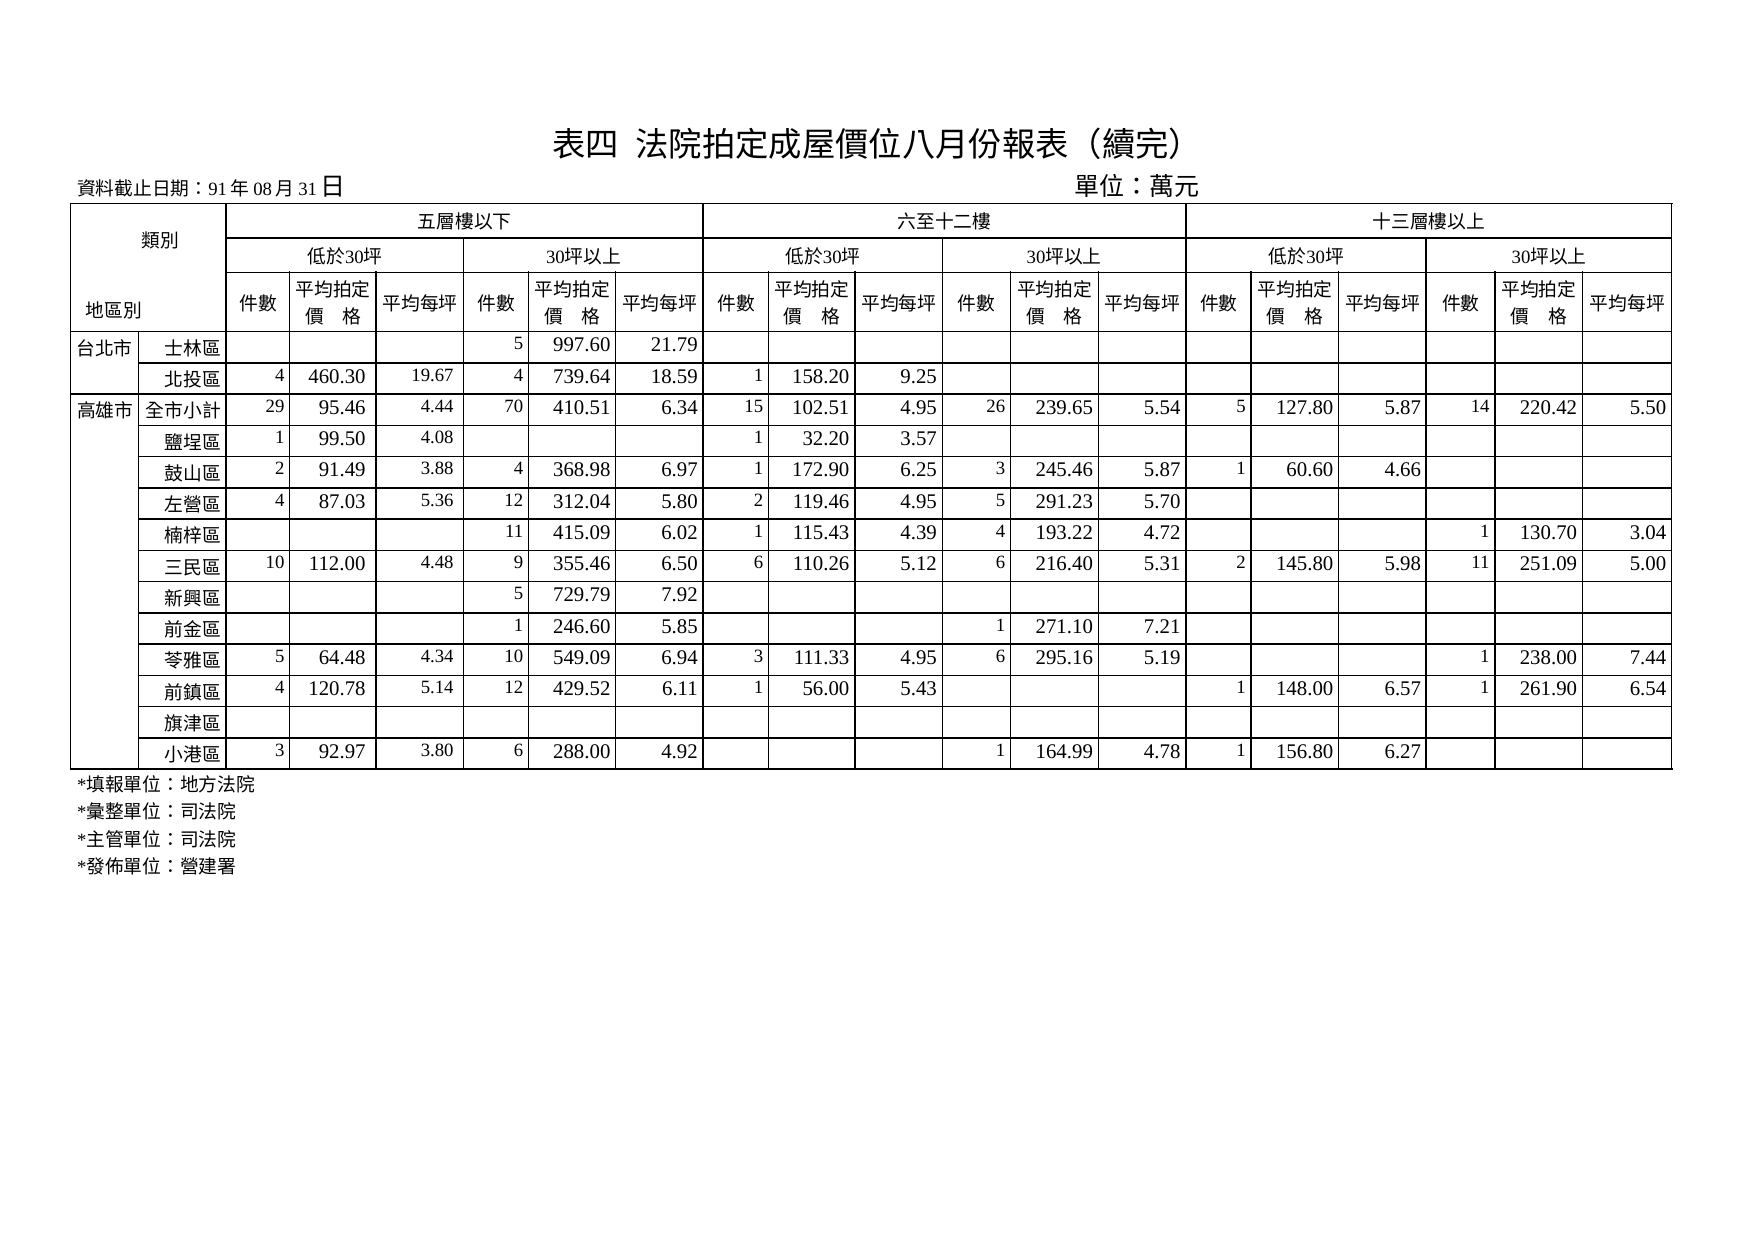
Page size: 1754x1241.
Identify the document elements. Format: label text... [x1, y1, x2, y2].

table_cell [1339, 582, 1425, 612]
table_cell 平均拍定價 格 [1252, 273, 1338, 331]
table_cell 平均每坪 [1099, 273, 1185, 331]
table_cell [1187, 332, 1250, 362]
table_cell [71, 737, 138, 768]
table_cell [377, 614, 463, 643]
table_cell 新興區 [139, 582, 225, 612]
table_cell 216.40 [1011, 551, 1098, 581]
table_cell 5 [943, 489, 1010, 518]
table_cell [227, 520, 289, 549]
table_cell 台北市 [71, 332, 138, 362]
table_cell [1252, 645, 1338, 674]
table_cell 30坪以上 [943, 239, 1185, 271]
table_cell 239.65 [1011, 395, 1098, 424]
table_cell 左營區 [139, 489, 225, 518]
table_cell [1583, 739, 1671, 768]
table_cell [1339, 707, 1425, 737]
table_cell 5 [227, 645, 289, 674]
table_cell [1252, 332, 1338, 362]
table_cell [71, 612, 138, 643]
table_cell [616, 707, 702, 737]
table_cell [1099, 426, 1185, 456]
table_cell [856, 739, 942, 768]
table_cell 5.19 [1099, 645, 1185, 674]
table_cell 148.00 [1252, 676, 1338, 706]
table_cell [464, 707, 528, 737]
table_cell 119.46 [769, 489, 854, 518]
table_cell 5.80 [616, 489, 702, 518]
table_cell 6 [704, 551, 768, 581]
table_cell [1496, 739, 1582, 768]
table_cell 429.52 [529, 676, 615, 706]
table_cell [1011, 332, 1098, 362]
table_cell 5.54 [1099, 395, 1185, 424]
table_cell [704, 582, 768, 612]
table_cell 271.10 [1011, 614, 1098, 643]
table_cell 平均每坪 [856, 273, 942, 331]
table_cell [704, 332, 768, 362]
table_cell 1 [227, 426, 289, 456]
table_cell 30坪以上 [464, 239, 702, 271]
table_cell [769, 614, 854, 643]
table_cell 平均拍定價 格 [290, 273, 375, 331]
table_cell [1339, 426, 1425, 456]
table_cell 11 [464, 520, 528, 549]
table_cell 5 [1187, 395, 1250, 424]
table_cell 99.50 [290, 426, 375, 456]
table_cell 10 [464, 645, 528, 674]
table_cell [1339, 332, 1425, 362]
table_cell 9 [464, 551, 528, 581]
text 表四 法院拍定成屋價位八月份報表（續完） [77, 118, 1677, 166]
table_cell 368.98 [529, 457, 615, 487]
table_cell [1099, 582, 1185, 612]
table_cell 245.46 [1011, 457, 1098, 487]
table_cell 低於30坪 [704, 239, 942, 271]
table_cell 91.49 [290, 457, 375, 487]
table_cell 92.97 [290, 739, 375, 768]
table_cell 111.33 [769, 645, 854, 674]
table_cell 4.08 [377, 426, 463, 456]
table_cell 95.46 [290, 395, 375, 424]
table_cell 5.14 [377, 676, 463, 706]
table_cell 1 [1427, 520, 1494, 549]
table_cell 12 [464, 676, 528, 706]
table_cell 4.78 [1099, 739, 1185, 768]
table_cell [71, 706, 138, 737]
table_cell [1496, 364, 1582, 393]
table_cell 楠梓區 [139, 520, 225, 549]
table_cell [1427, 582, 1494, 612]
table_cell [769, 332, 854, 362]
table_cell 件數 [1187, 273, 1250, 331]
table_cell [377, 582, 463, 612]
table_cell [704, 614, 768, 643]
table_cell 2 [1187, 551, 1250, 581]
table_cell 1 [1187, 676, 1250, 706]
table_cell [704, 707, 768, 737]
table_cell 220.42 [1496, 395, 1582, 424]
table_cell 1 [1427, 645, 1494, 674]
table_cell [1187, 364, 1250, 393]
table_cell 5.12 [856, 551, 942, 581]
table_cell 6 [943, 645, 1010, 674]
table_cell 件數 [227, 273, 289, 331]
table_cell [1187, 614, 1250, 643]
table_cell 156.80 [1252, 739, 1338, 768]
table_cell 6.54 [1583, 676, 1671, 706]
table_cell 158.20 [769, 364, 854, 393]
table_cell 4.95 [856, 489, 942, 518]
table_cell [290, 582, 375, 612]
table_header 類別 地區別 [71, 204, 225, 331]
table_cell 3.88 [377, 457, 463, 487]
table_cell 低於30坪 [227, 239, 463, 271]
table_cell 5.87 [1339, 395, 1425, 424]
text *填報單位：地方法院 [77, 770, 1677, 797]
table_cell 5.87 [1099, 457, 1185, 487]
table_cell 5 [464, 582, 528, 612]
table_cell [227, 332, 289, 362]
table_cell 193.22 [1011, 520, 1098, 549]
table_cell 355.46 [529, 551, 615, 581]
table_cell 旗津區 [139, 707, 225, 737]
table_cell 164.99 [1011, 739, 1098, 768]
table_cell 全市小計 [139, 395, 225, 424]
table_cell [1427, 739, 1494, 768]
table_cell 6.97 [616, 457, 702, 487]
table_cell [704, 739, 768, 768]
table_cell 三民區 [139, 551, 225, 581]
table_cell 4.34 [377, 645, 463, 674]
table_cell [1252, 426, 1338, 456]
table_cell 997.60 [529, 332, 615, 362]
table_header 六至十二樓 [704, 204, 1185, 237]
table_cell [1099, 364, 1185, 393]
table_cell 288.00 [529, 739, 615, 768]
table_cell 4.72 [1099, 520, 1185, 549]
table_cell 6.02 [616, 520, 702, 549]
table_cell [856, 582, 942, 612]
table_cell 5.50 [1583, 395, 1671, 424]
table_cell [71, 643, 138, 674]
table_cell 4.92 [616, 739, 702, 768]
table_cell 5.98 [1339, 551, 1425, 581]
table_cell 4.95 [856, 645, 942, 674]
table_cell 5.70 [1099, 489, 1185, 518]
table_cell 4.48 [377, 551, 463, 581]
table_cell 26 [943, 395, 1010, 424]
table_cell 30坪以上 [1427, 239, 1671, 271]
table_cell 6.57 [1339, 676, 1425, 706]
table_cell [1583, 457, 1671, 487]
table_cell 件數 [704, 273, 768, 331]
table_cell [943, 364, 1010, 393]
table_cell [1339, 520, 1425, 549]
table_cell [769, 739, 854, 768]
table_cell 18.59 [616, 364, 702, 393]
table_cell 460.30 [290, 364, 375, 393]
table_cell [1339, 364, 1425, 393]
table_cell 2 [704, 489, 768, 518]
table_cell 32.20 [769, 426, 854, 456]
table_cell 5.36 [377, 489, 463, 518]
table_cell [377, 332, 463, 362]
table_cell [943, 707, 1010, 737]
table_cell [1496, 332, 1582, 362]
table_cell 4.95 [856, 395, 942, 424]
table_cell [1583, 332, 1671, 362]
table_cell [1583, 489, 1671, 518]
table_cell [1252, 707, 1338, 737]
table_cell 3 [227, 739, 289, 768]
table_cell 平均拍定價 格 [1011, 273, 1098, 331]
table_cell 高雄市 [71, 395, 138, 424]
table_cell 87.03 [290, 489, 375, 518]
table_cell [943, 676, 1010, 706]
table_cell 鼓山區 [139, 457, 225, 487]
table_cell [856, 332, 942, 362]
table_cell [1187, 489, 1250, 518]
table_cell 1 [704, 364, 768, 393]
table_cell 1 [1187, 457, 1250, 487]
table_cell [856, 707, 942, 737]
table_cell 110.26 [769, 551, 854, 581]
table_cell 1 [943, 739, 1010, 768]
table_cell 1 [704, 426, 768, 456]
table_cell [227, 614, 289, 643]
table_cell 1 [704, 520, 768, 549]
table_cell [1187, 582, 1250, 612]
table_cell [1252, 614, 1338, 643]
table_cell [1496, 582, 1582, 612]
table_cell [71, 487, 138, 518]
table_cell 平均每坪 [1339, 273, 1425, 331]
table_cell 410.51 [529, 395, 615, 424]
table_cell 4.66 [1339, 457, 1425, 487]
table_cell 1 [1427, 676, 1494, 706]
table_cell 4 [464, 364, 528, 393]
table_cell 1 [943, 614, 1010, 643]
table_cell [71, 362, 138, 393]
table_cell [290, 520, 375, 549]
table_cell 3 [943, 457, 1010, 487]
table_cell 7.21 [1099, 614, 1185, 643]
table_cell 士林區 [139, 332, 225, 362]
table_cell [1496, 457, 1582, 487]
table_cell 平均拍定價 格 [769, 273, 854, 331]
table_cell [1496, 489, 1582, 518]
table_cell 6.25 [856, 457, 942, 487]
table_cell 6.94 [616, 645, 702, 674]
table_cell 4 [227, 489, 289, 518]
table_cell 件數 [943, 273, 1010, 331]
table_cell [71, 675, 138, 706]
table_cell 3.57 [856, 426, 942, 456]
table_cell 4.44 [377, 395, 463, 424]
table_cell 平均拍定價 格 [529, 273, 615, 331]
table_cell 112.00 [290, 551, 375, 581]
table_cell 251.09 [1496, 551, 1582, 581]
table_cell 21.79 [616, 332, 702, 362]
table_cell [1427, 364, 1494, 393]
table_cell [1011, 676, 1098, 706]
table_cell 145.80 [1252, 551, 1338, 581]
table_cell 鹽埕區 [139, 426, 225, 456]
table_cell 115.43 [769, 520, 854, 549]
table_cell 15 [704, 395, 768, 424]
table_cell [769, 707, 854, 737]
table_cell [943, 332, 1010, 362]
table_cell 6.34 [616, 395, 702, 424]
table_header 五層樓以下 [227, 204, 702, 237]
table_cell [1583, 614, 1671, 643]
table_cell [769, 582, 854, 612]
table_cell [71, 456, 138, 487]
table_cell [1496, 707, 1582, 737]
table_cell [1583, 364, 1671, 393]
table_cell [227, 707, 289, 737]
table_cell 6.50 [616, 551, 702, 581]
table_cell [1252, 520, 1338, 549]
table_cell 1 [1187, 739, 1250, 768]
text *發佈單位：營建署 [77, 851, 1677, 878]
table_cell 件數 [1427, 273, 1494, 331]
table_cell 7.44 [1583, 645, 1671, 674]
table_cell [1583, 707, 1671, 737]
table_cell 平均每坪 [1583, 273, 1671, 331]
table_cell 7.92 [616, 582, 702, 612]
table_cell [1252, 582, 1338, 612]
table_cell [377, 707, 463, 737]
table_cell [1339, 614, 1425, 643]
table_cell [1427, 489, 1494, 518]
table_cell [1427, 332, 1494, 362]
table_cell [529, 426, 615, 456]
table_cell 4 [464, 457, 528, 487]
table_cell 小港區 [139, 739, 225, 768]
table_cell 295.16 [1011, 645, 1098, 674]
table_cell [377, 520, 463, 549]
table_cell 120.78 [290, 676, 375, 706]
table_cell [1427, 426, 1494, 456]
table_cell 前金區 [139, 614, 225, 643]
table_cell [290, 332, 375, 362]
table_cell [1496, 614, 1582, 643]
table_cell 3 [704, 645, 768, 674]
text 資料截止日期：91年08月31日 單位：萬元 [77, 166, 1677, 203]
table_cell 415.09 [529, 520, 615, 549]
table_cell 1 [704, 457, 768, 487]
table_cell 64.48 [290, 645, 375, 674]
table_cell [1011, 707, 1098, 737]
table_cell 3.80 [377, 739, 463, 768]
table_cell [1427, 457, 1494, 487]
table_cell [1011, 582, 1098, 612]
table_cell 102.51 [769, 395, 854, 424]
table_cell [1427, 614, 1494, 643]
table_cell [71, 581, 138, 612]
table_cell [856, 614, 942, 643]
table_cell 平均每坪 [377, 273, 463, 331]
table_cell 4 [227, 676, 289, 706]
table_cell 261.90 [1496, 676, 1582, 706]
table_cell [71, 550, 138, 581]
table_cell 60.60 [1252, 457, 1338, 487]
table_cell [1011, 426, 1098, 456]
table_cell [1252, 489, 1338, 518]
table_cell 10 [227, 551, 289, 581]
table_cell [227, 582, 289, 612]
table_cell 2 [227, 457, 289, 487]
table_cell 70 [464, 395, 528, 424]
table_cell [1583, 426, 1671, 456]
table_cell [1496, 426, 1582, 456]
table_cell 312.04 [529, 489, 615, 518]
table_cell [1187, 520, 1250, 549]
table_cell 6.27 [1339, 739, 1425, 768]
table_cell 246.60 [529, 614, 615, 643]
table_cell 739.64 [529, 364, 615, 393]
table_cell 件數 [464, 273, 528, 331]
table_cell 5.43 [856, 676, 942, 706]
table_cell 平均每坪 [616, 273, 702, 331]
table_cell 4 [227, 364, 289, 393]
table_cell [1187, 426, 1250, 456]
table_cell [71, 518, 138, 549]
table_cell 29 [227, 395, 289, 424]
table_cell 低於30坪 [1187, 239, 1425, 271]
table_cell [1583, 582, 1671, 612]
table_cell 130.70 [1496, 520, 1582, 549]
table_cell 291.23 [1011, 489, 1098, 518]
table_cell [943, 426, 1010, 456]
table_cell 平均拍定價 格 [1496, 273, 1582, 331]
table_cell [1187, 645, 1250, 674]
table_cell [1252, 364, 1338, 393]
table_cell 11 [1427, 551, 1494, 581]
table_cell [943, 582, 1010, 612]
table_cell 苓雅區 [139, 645, 225, 674]
table_cell 9.25 [856, 364, 942, 393]
table_cell 729.79 [529, 582, 615, 612]
table_cell 3.04 [1583, 520, 1671, 549]
table_cell 5.31 [1099, 551, 1185, 581]
table_header 十三層樓以上 [1187, 204, 1671, 237]
table_cell 12 [464, 489, 528, 518]
table_cell [1099, 332, 1185, 362]
table_cell 1 [464, 614, 528, 643]
table_cell [1339, 645, 1425, 674]
table_cell [1187, 707, 1250, 737]
table_cell [464, 426, 528, 456]
table_cell 6 [464, 739, 528, 768]
table_cell 127.80 [1252, 395, 1338, 424]
table_cell 19.67 [377, 364, 463, 393]
text *主管單位：司法院 [77, 824, 1677, 851]
table_cell [1011, 364, 1098, 393]
table_cell [529, 707, 615, 737]
text *彙整單位：司法院 [77, 797, 1677, 824]
table_cell 6 [943, 551, 1010, 581]
table_cell 238.00 [1496, 645, 1582, 674]
table_cell 5.85 [616, 614, 702, 643]
table_cell 北投區 [139, 364, 225, 393]
table_cell [290, 707, 375, 737]
table_cell 14 [1427, 395, 1494, 424]
table_cell [1427, 707, 1494, 737]
table_cell 1 [704, 676, 768, 706]
table_cell 549.09 [529, 645, 615, 674]
table_cell [1339, 489, 1425, 518]
table_cell 56.00 [769, 676, 854, 706]
table_cell 4.39 [856, 520, 942, 549]
table_cell 172.90 [769, 457, 854, 487]
table_cell [1099, 707, 1185, 737]
table_cell [290, 614, 375, 643]
table_cell 前鎮區 [139, 676, 225, 706]
table_cell 5 [464, 332, 528, 362]
table_cell [1099, 676, 1185, 706]
table_cell 4 [943, 520, 1010, 549]
table_cell 6.11 [616, 676, 702, 706]
table_cell [71, 425, 138, 456]
table_cell 5.00 [1583, 551, 1671, 581]
table_cell [616, 426, 702, 456]
